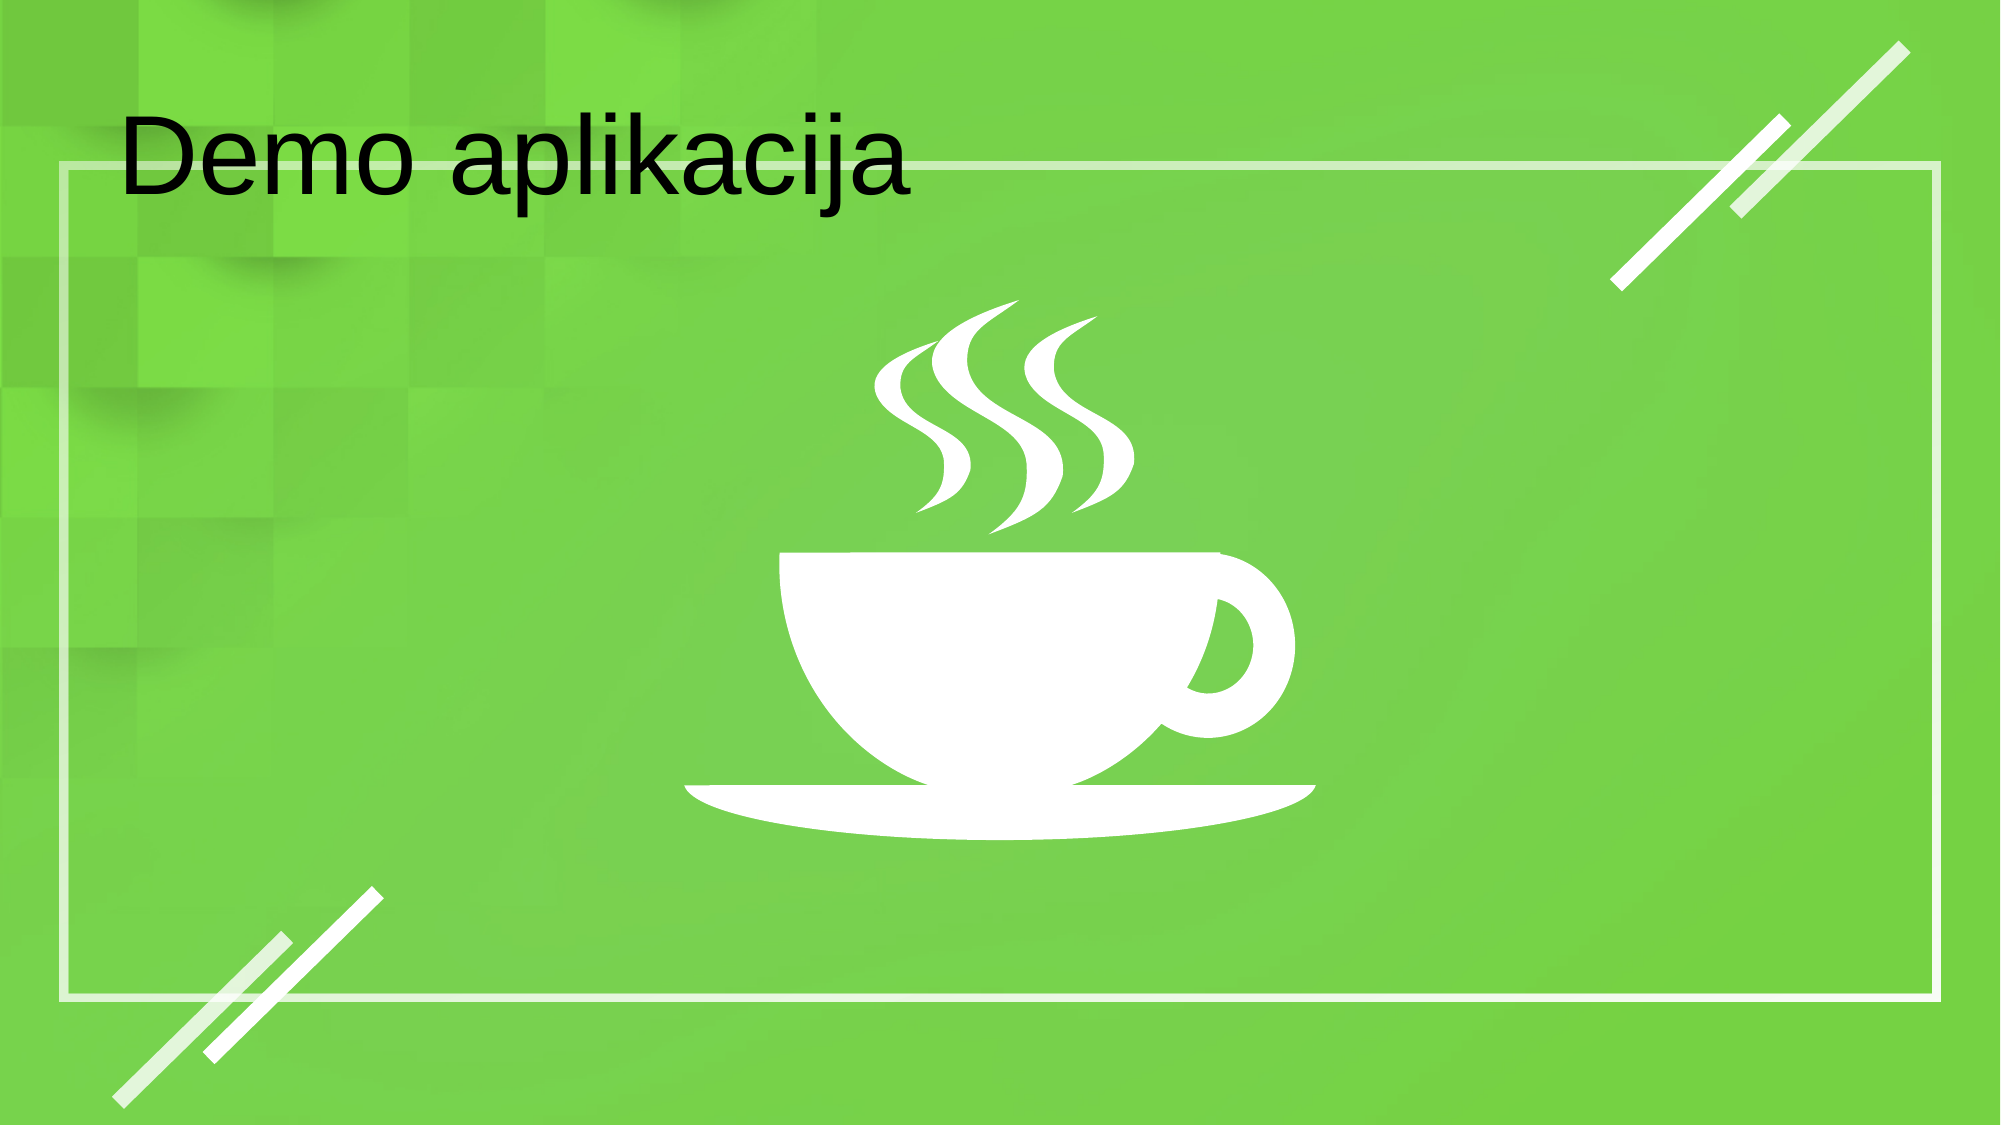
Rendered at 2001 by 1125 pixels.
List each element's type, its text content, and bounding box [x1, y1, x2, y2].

picture [0, 0, 2001, 1125]
text_box [59, 40, 1941, 1109]
text_box [684, 552, 1316, 841]
text_box [1024, 316, 1135, 513]
text_box [874, 299, 1064, 535]
text_box Demo aplikacija [102, 74, 1118, 225]
